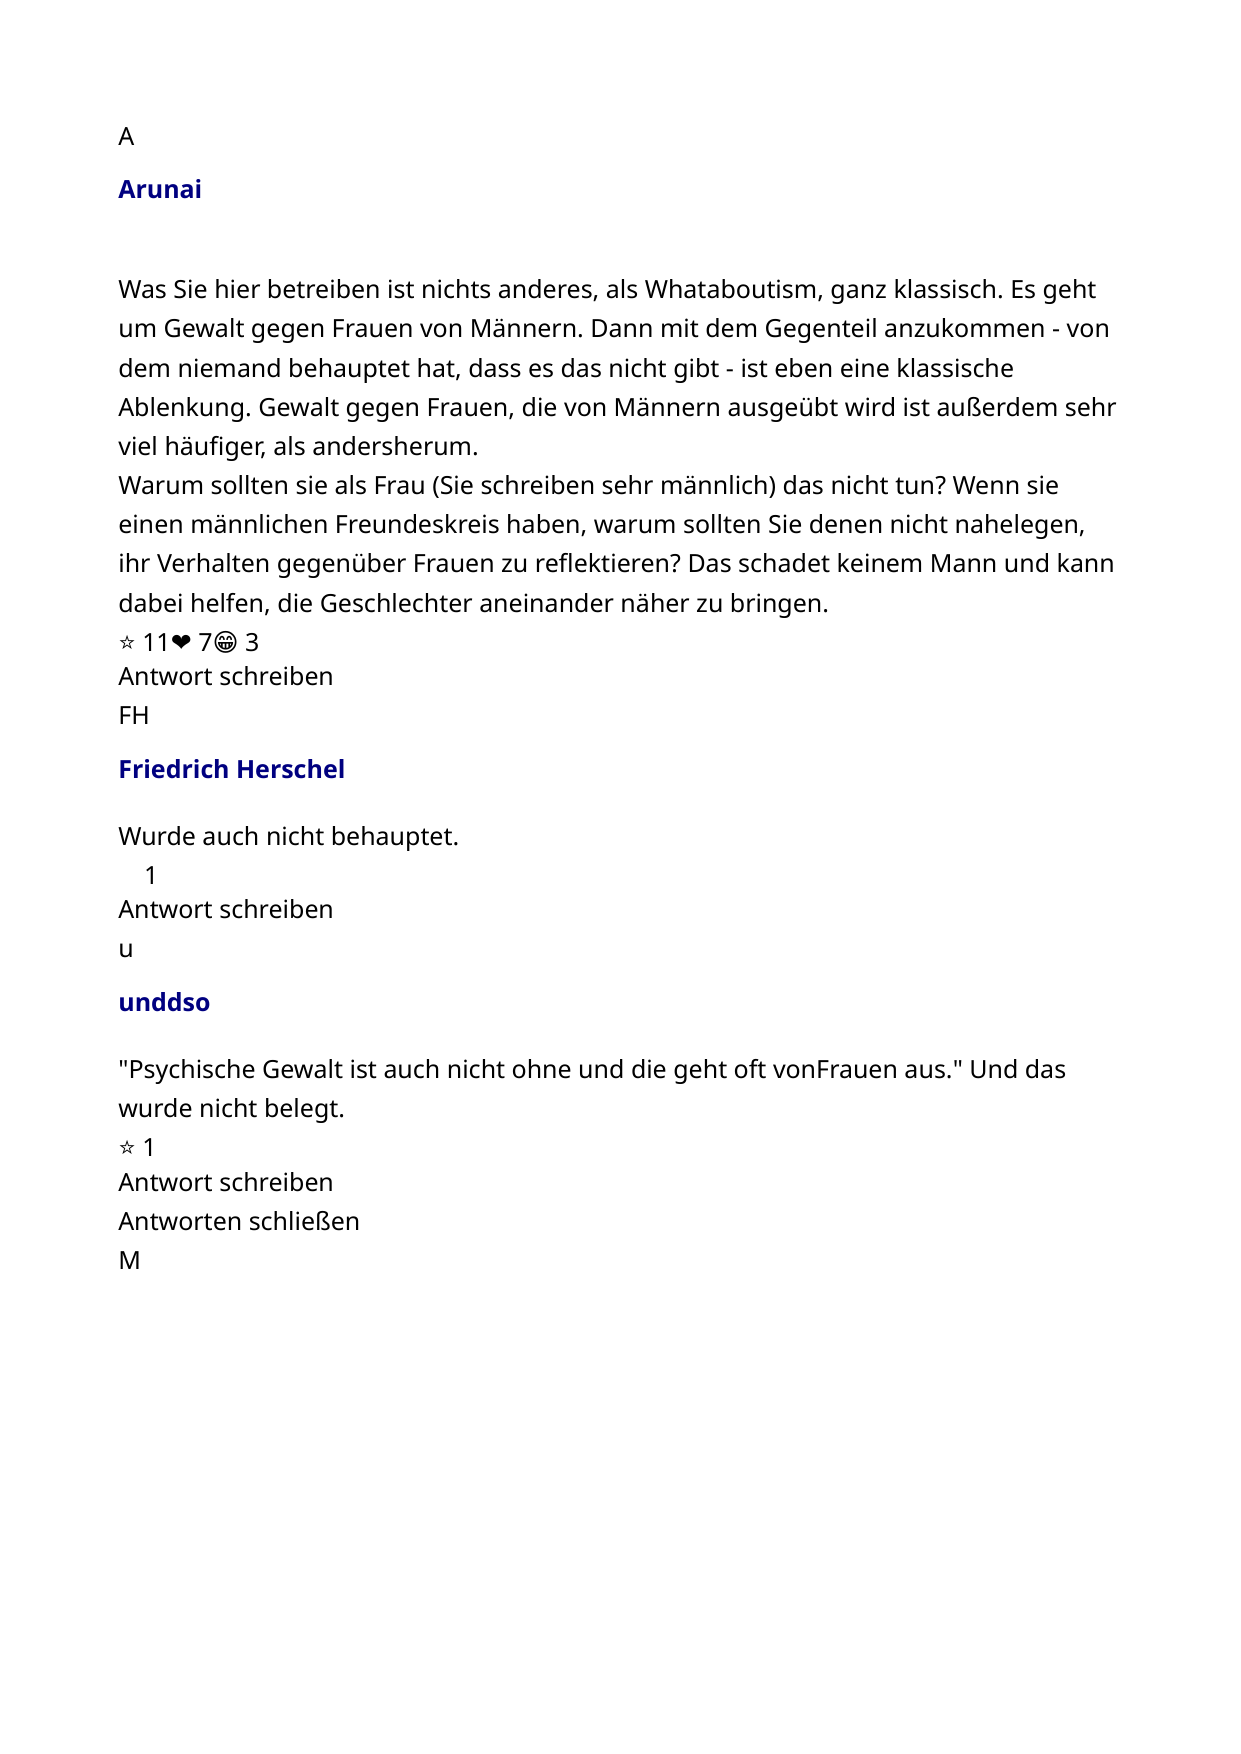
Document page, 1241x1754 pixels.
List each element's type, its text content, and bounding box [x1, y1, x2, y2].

subtitle unddso [118, 985, 1122, 1019]
text Warum sollten sie als Frau (Sie schreiben sehr männlich) das nicht tun? Wenn sie einen männlichen Freundeskreis haben, warum sollten Sie denen nicht nahelegen, ihr Verhalten gegenüber Frauen zu reflektieren? Das schadet keinem Mann und kann dabei helfen, die Geschlechter aneinander näher zu bringen. [118, 468, 1122, 619]
text ⭐️ 11❤️ 7😁 3 [118, 624, 1122, 658]
text Was Sie hier betreiben ist nichts anderes, als Whataboutism, ganz klassisch. Es geht um Gewalt gegen Frauen von Männern. Dann mit dem Gegenteil anzukommen - von dem niemand behauptet hat, dass es das nicht gibt - ist eben eine klassische Ablenkung. Gewalt gegen Frauen, die von Männern ausgeübt wird ist außerdem sehr viel häufiger, als andersherum. [118, 272, 1122, 463]
text 🤨 1 [118, 858, 1122, 892]
text M [118, 1242, 1122, 1277]
subtitle Arunai [118, 172, 1122, 206]
text Antwort schreiben [118, 658, 1122, 693]
text u [118, 931, 1122, 965]
text A [118, 118, 1122, 152]
text FH [118, 698, 1122, 732]
text Antwort schreiben [118, 892, 1122, 926]
text "Psychische Gewalt ist auch nicht ohne und die geht oft vonFrauen aus." Und das wurde nicht belegt. [118, 1052, 1122, 1125]
text Wurde auch nicht behauptet. [118, 818, 1122, 853]
text ⭐️ 1 [118, 1130, 1122, 1164]
text Antwort schreiben [118, 1164, 1122, 1198]
text Antworten schließen [118, 1203, 1122, 1237]
subtitle Friedrich Herschel [118, 751, 1122, 786]
